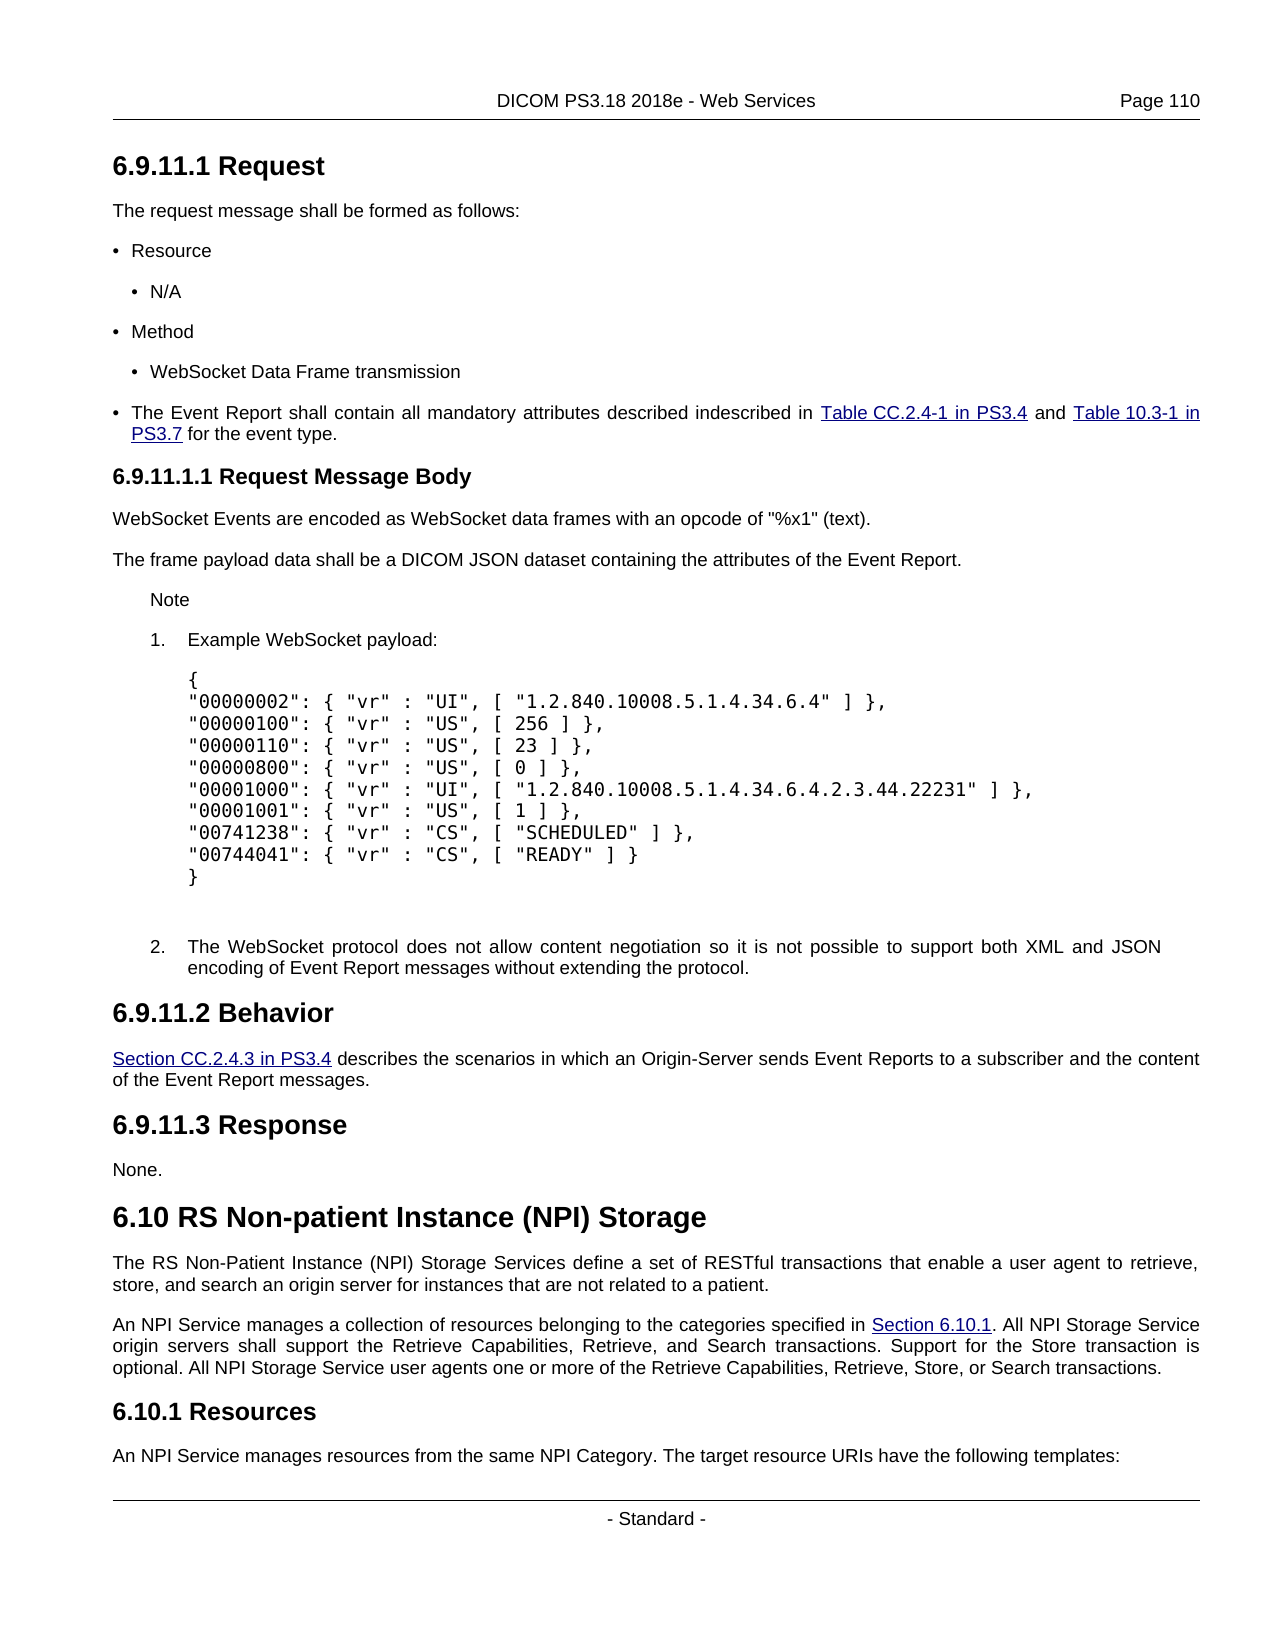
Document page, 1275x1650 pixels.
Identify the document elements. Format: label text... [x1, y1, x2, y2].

list Method [112, 321, 1200, 342]
text 6.9.11.3 Response [112, 1109, 1200, 1141]
list Example WebSocket payload: [150, 629, 1162, 651]
text 6.9.11.1 Request [112, 150, 1200, 181]
text An NPI Service manages a collection of resources belonging to the categories specified in Section 6.10.1. All NPI Storage Service origin servers shall support the Retrieve Capabilities, Retrieve, and Search transactions. Support for the Store transaction is optional. All NPI Storage Service user agents one or more of the Retrieve Capabilities, Retrieve, Store, or Search transactions. [112, 1314, 1200, 1378]
text The RS Non-Patient Instance (NPI) Storage Services define a set of RESTful transactions that enable a user agent to retrieve, store, and search an origin server for instances that are not related to a patient. [112, 1252, 1200, 1295]
list The WebSocket protocol does not allow content negotiation so it is not possible to support both XML and JSON encoding of Event Report messages without extending the protocol. [150, 936, 1162, 979]
list { "00000002": { "vr" : "UI", [ "1.2.840.10008.5.1.4.34.​6.​4" ] }, "00000100": { "vr" : "US", [ 256 ] }, "00000110": { "vr" : "US", [ 23 ] }, "00000800": { "vr" : "US", [ 0 ] }, "00001000": { "vr" : "UI", [ "1.2.840.10008.5.1.4.34.​6.​4.2.3.44.22231" ] }, "00001001": { "vr" : "US", [ 1 ] }, "00741238": { "vr" : "CS", [ "SCHEDULED" ] }, "00744041": { "vr" : "CS", [ "READY" ] } } [150, 669, 1162, 917]
text Note [150, 589, 1162, 610]
text 6.10 RS Non-patient Instance (NPI) Storage [112, 1199, 1200, 1233]
text WebSocket Events are encoded as WebSocket data frames with an opcode of "%x1" (text). [112, 508, 1200, 529]
text 6.9.11.1.1 Request Message Body [112, 463, 1200, 489]
text Section CC.2.4.3 in PS3.4 describes the scenarios in which an Origin-Server sends Event Reports to a subscriber and the content of the Event Report messages. [112, 1047, 1200, 1091]
text An NPI Service manages resources from the same NPI Category. The target resource URIs have the following templates: [112, 1445, 1200, 1466]
list Resource [112, 240, 1200, 262]
text 6.9.11.2 Behavior [112, 997, 1200, 1029]
text None. [112, 1159, 1200, 1181]
list WebSocket Data Frame transmission [131, 361, 1200, 383]
text 6.10.1 Resources [112, 1397, 1200, 1426]
list The Event Report shall contain all mandatory attributes described indescribed in Table CC.2.4-1 in PS3.4 and Table 10.3-1 in PS3.7 for the event type. [112, 402, 1200, 445]
text The frame payload data shall be a DICOM JSON dataset containing the attributes of the Event Report. [112, 548, 1200, 570]
list N/A [131, 281, 1200, 302]
text The request message shall be formed as follows: [112, 200, 1200, 222]
